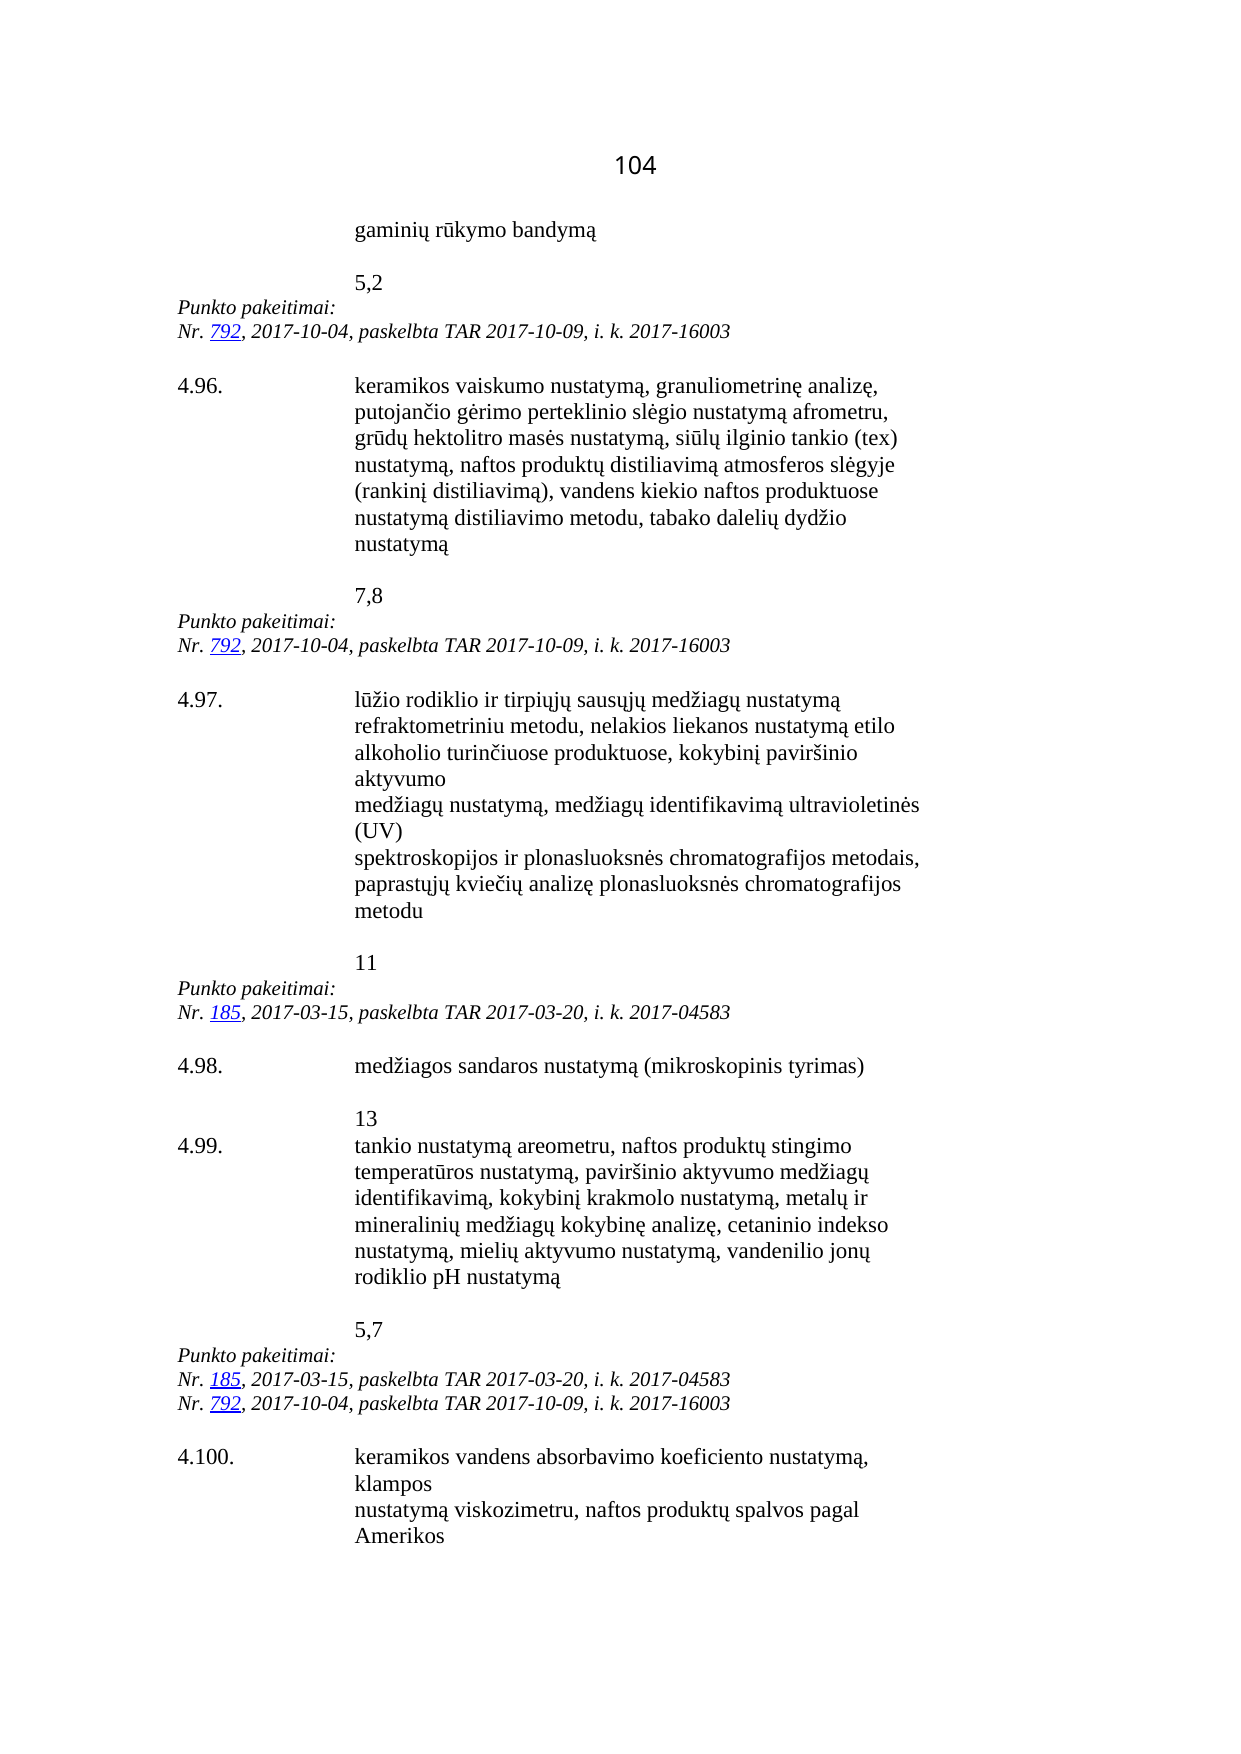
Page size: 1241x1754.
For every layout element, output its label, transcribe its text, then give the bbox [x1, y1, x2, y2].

text putojančio gėrimo perteklinio slėgio nustatymą afrometru, [354, 398, 945, 424]
text rodiklio pH nustatymą 5,7 [354, 1263, 945, 1342]
text identifikavimą, kokybinį krakmolo nustatymą, metalų ir [354, 1184, 945, 1211]
text alkoholio turinčiuose produktuose, kokybinį paviršinio aktyvumo [354, 738, 945, 791]
text 4.97. lūžio rodiklio ir tirpiųjų sausųjų medžiagų nustatymą [177, 686, 945, 712]
text paprastųjų kviečių analizę plonasluoksnės chromatografijos [354, 870, 945, 897]
text gaminių rūkymo bandymą 5,2 [354, 216, 945, 295]
text metodu 11 [354, 897, 945, 976]
text Punkto pakeitimai: [177, 295, 1093, 319]
text Punkto pakeitimai: [177, 609, 1093, 633]
text nustatymą, naftos produktų distiliavimą atmosferos slėgyje [354, 451, 945, 477]
text mineralinių medžiagų kokybinę analizę, cetaninio indekso [354, 1211, 945, 1237]
text 4.98. medžiagos sandaros nustatymą (mikroskopinis tyrimas) 13 [177, 1053, 945, 1132]
text medžiagų nustatymą, medžiagų identifikavimą ultravioletinės (UV) [354, 791, 945, 844]
text nustatymą viskozimetru, naftos produktų spalvos pagal Amerikos [354, 1496, 945, 1549]
text temperatūros nustatymą, paviršinio aktyvumo medžiagų [354, 1158, 945, 1184]
text refraktometriniu metodu, nelakios liekanos nustatymą etilo [354, 712, 945, 738]
text Nr. 185, 2017-03-15, paskelbta TAR 2017-03-20, i. k. 2017-04583 [177, 1367, 1093, 1391]
text 4.96. keramikos vaiskumo nustatymą, granuliometrinę analizę, [177, 372, 945, 398]
text 4.100. keramikos vandens absorbavimo koeficiento nustatymą, klampos [177, 1443, 945, 1496]
text Punkto pakeitimai: [177, 1342, 1093, 1367]
text grūdų hektolitro masės nustatymą, siūlų ilginio tankio (tex) [354, 424, 945, 451]
text nustatymą 7,8 [354, 530, 945, 609]
text Nr. 792, 2017-10-04, paskelbta TAR 2017-10-09, i. k. 2017-16003 [177, 1391, 1093, 1415]
text 4.99. tankio nustatymą areometru, naftos produktų stingimo [177, 1132, 945, 1158]
text nustatymą, mielių aktyvumo nustatymą, vandenilio jonų [354, 1237, 945, 1263]
text Nr. 792, 2017-10-04, paskelbta TAR 2017-10-09, i. k. 2017-16003 [177, 633, 1093, 657]
text Punkto pakeitimai: [177, 976, 1093, 1000]
text (rankinį distiliavimą), vandens kiekio naftos produktuose [354, 477, 945, 503]
text Nr. 792, 2017-10-04, paskelbta TAR 2017-10-09, i. k. 2017-16003 [177, 319, 1093, 343]
text spektroskopijos ir plonasluoksnės chromatografijos metodais, [354, 844, 945, 870]
text nustatymą distiliavimo metodu, tabako dalelių dydžio [354, 503, 945, 530]
text Nr. 185, 2017-03-15, paskelbta TAR 2017-03-20, i. k. 2017-04583 [177, 1000, 1093, 1024]
